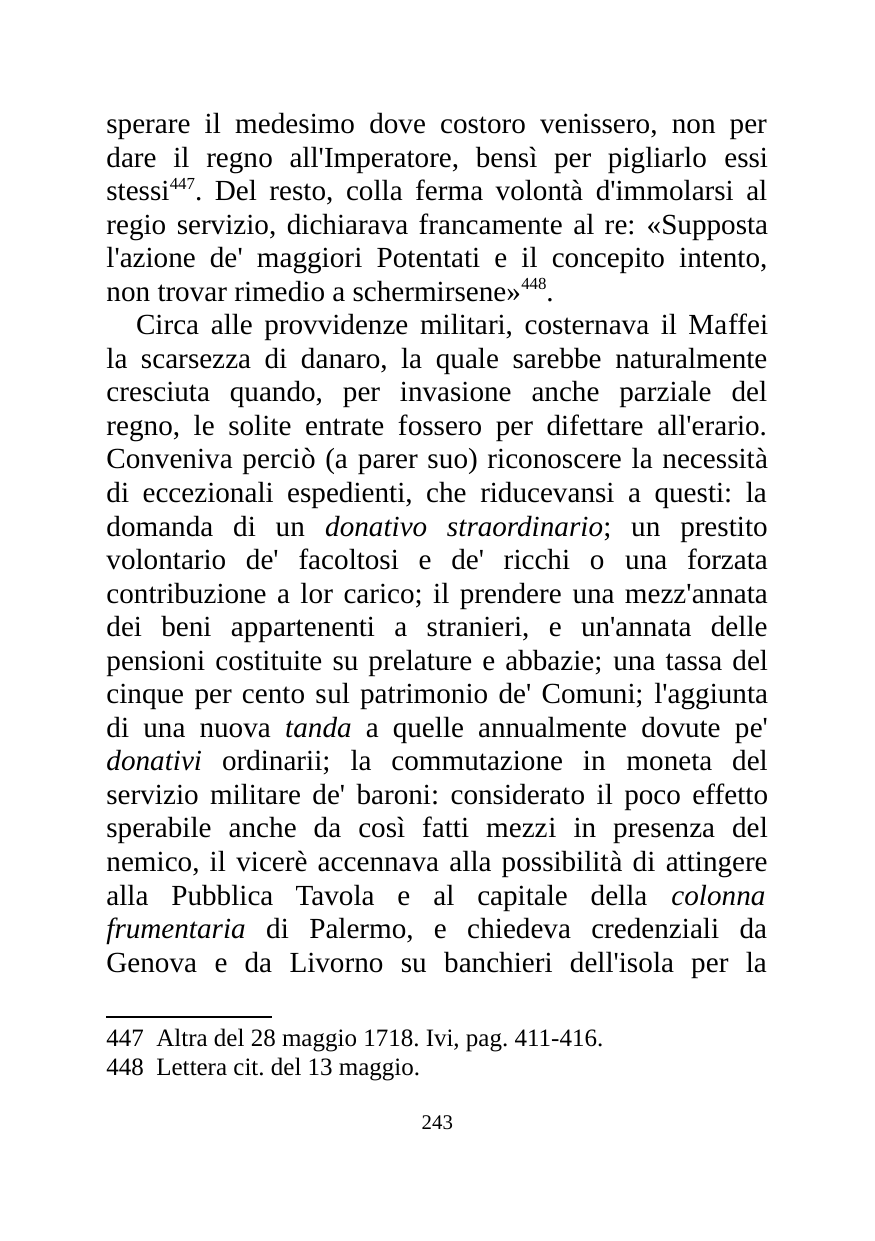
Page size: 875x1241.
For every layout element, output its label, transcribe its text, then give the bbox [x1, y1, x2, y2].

text Circa alle provvidenze militari, costernava il Maffei la scarsezza di danaro, la quale sarebbe naturalmente cresciuta quando, per invasione anche parziale del regno, le solite entrate fossero per difettare all'erario. Conveniva perciò (a parer suo) riconoscere la necessità di eccezionali espedienti, che riducevansi a questi: la domanda di un donativo straordinario; un prestito volontario de' facoltosi e de' ricchi o una forzata contribuzione a lor carico; il prendere una mezz'annata dei beni appartenenti a stranieri, e un'annata delle pensioni costituite su prelature e abbazie; una tassa del cinque per cento sul patrimonio de' Comuni; l'aggiunta di una nuova tanda a quelle annualmente dovute pe' donativi ordinarii; la commutazione in moneta del servizio militare de' baroni: considerato il poco effetto sperabile anche da così fatti mezzi in presenza del nemico, il vicerè accennava alla possibilità di attingere alla Pubblica Tavola e al capitale della colonna frumentaria di Palermo, e chiedeva credenziali da Genova e da Livorno su banchieri dell'isola per la [106, 307, 768, 978]
text Altra del 28 maggio 1718. Ivi, pag. 411-416. [106, 1023, 768, 1052]
text Lettera cit. del 13 maggio. [106, 1052, 768, 1080]
text sperare il medesimo dove costoro venissero, non per dare il regno all'Imperatore, bensì per pigliarlo essi stessi. Del resto, colla ferma volontà d'immolarsi al regio servizio, dichiarava francamente al re: «Supposta l'azione de' maggiori Potentati e il concepito intento, non trovar rimedio a schermirsene». [106, 106, 768, 307]
